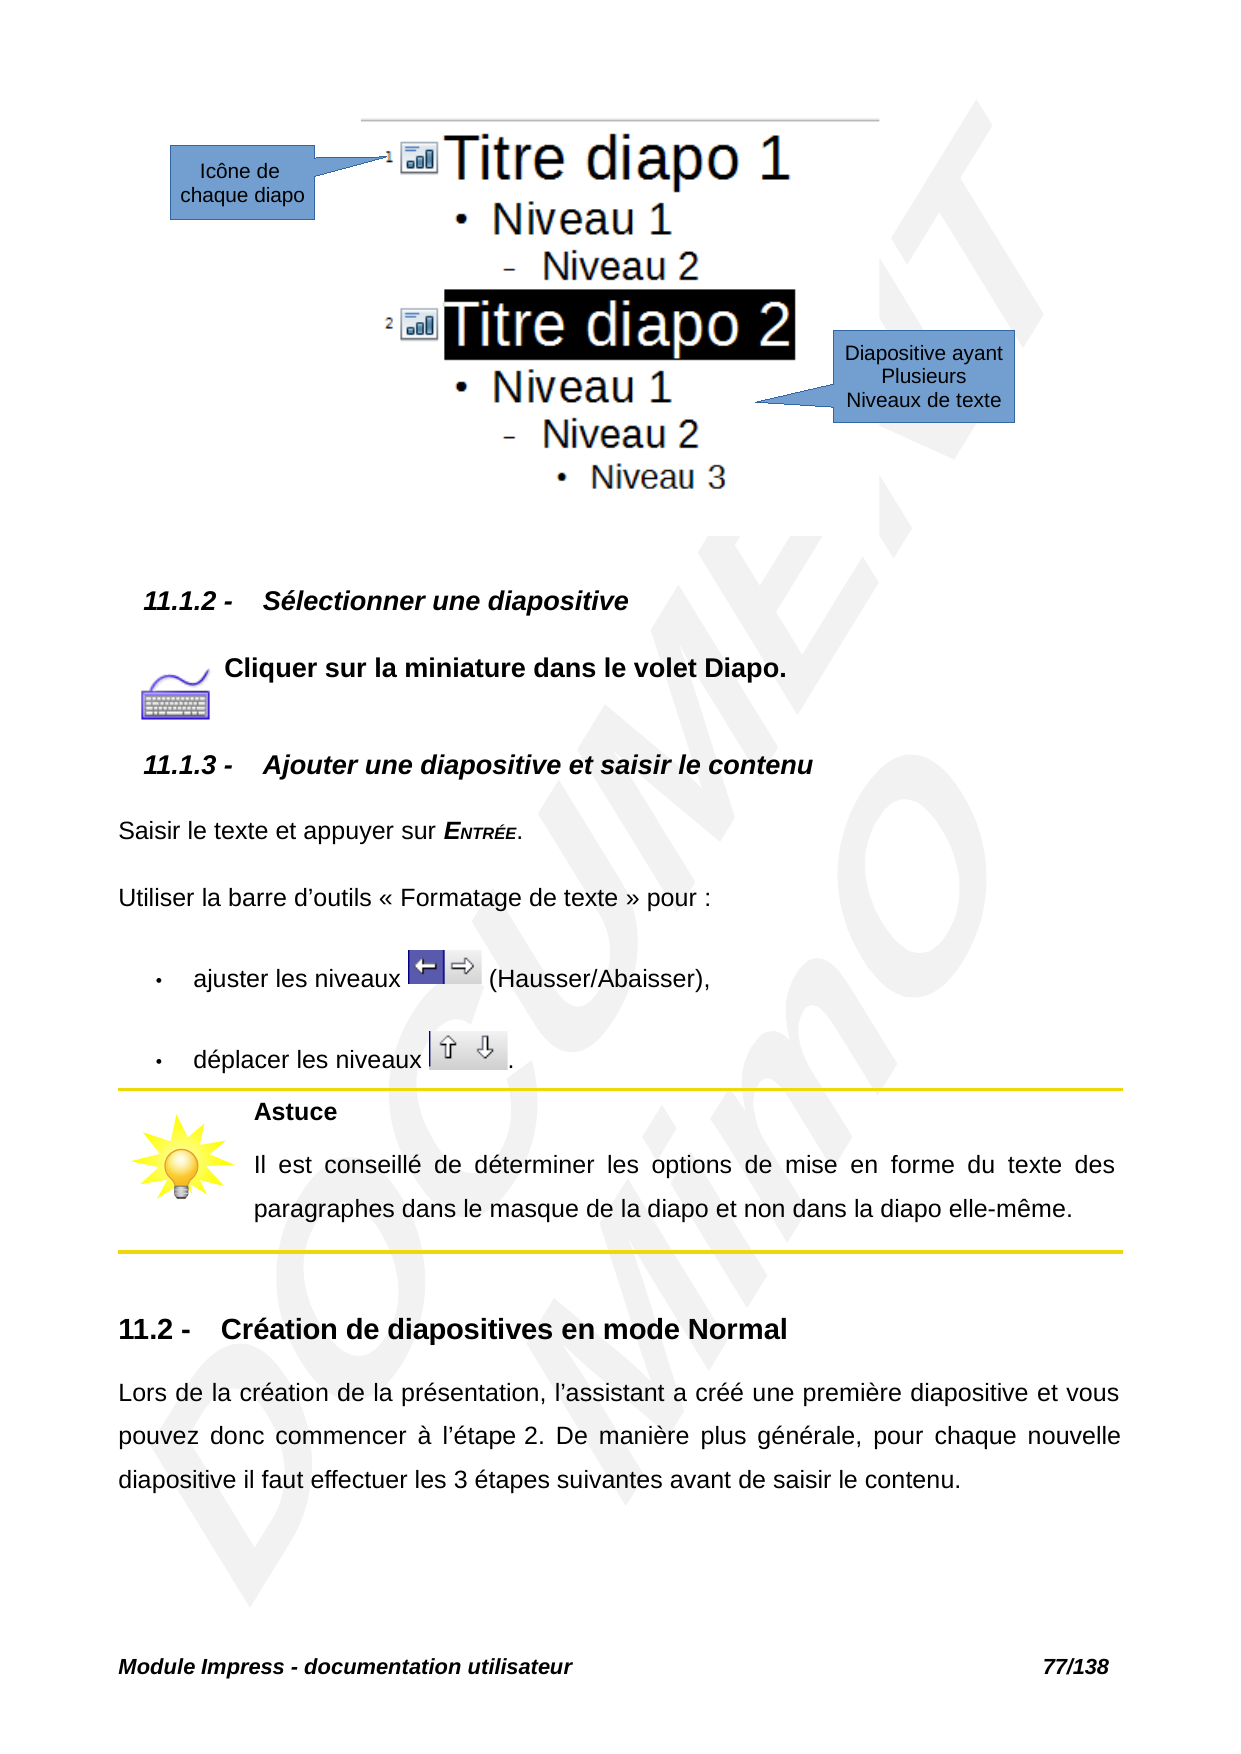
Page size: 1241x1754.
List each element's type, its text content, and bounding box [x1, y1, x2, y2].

subtitle Création de diapositives en mode Normal [118, 1312, 1122, 1346]
subtitle Sélectionner une diapositive [143, 585, 1122, 616]
text Cliquer sur la miniature dans le volet Diapo. [118, 652, 1122, 683]
table_header Astuce Il est conseillé de déterminer les options de mise en forme du texte des paragraphes dans le masque de la diapo et non dans la diapo elle-même. [248, 1091, 1123, 1250]
picture [360, 118, 880, 536]
table_header [118, 1091, 248, 1250]
subtitle Ajouter une diapositive et saisir le contenu [143, 749, 1122, 780]
list ajuster les niveaux (Hausser/Abaisser), [156, 950, 1122, 993]
list déplacer les niveaux . [156, 1031, 1122, 1074]
picture [123, 1097, 242, 1216]
text Lors de la création de la présentation, l’assistant a créé une première diapositive et vous pouvez donc commencer à l’étape 2. De manière plus générale, pour chaque nouvelle diapositive il faut effectuer les 3 étapes suivantes avant de saisir le contenu. [118, 1377, 1122, 1493]
text Saisir le texte et appuyer sur Entrée. [118, 816, 1122, 845]
text Utiliser la barre d’outils « Formatage de texte » pour : [118, 883, 1122, 912]
picture [137, 658, 213, 734]
